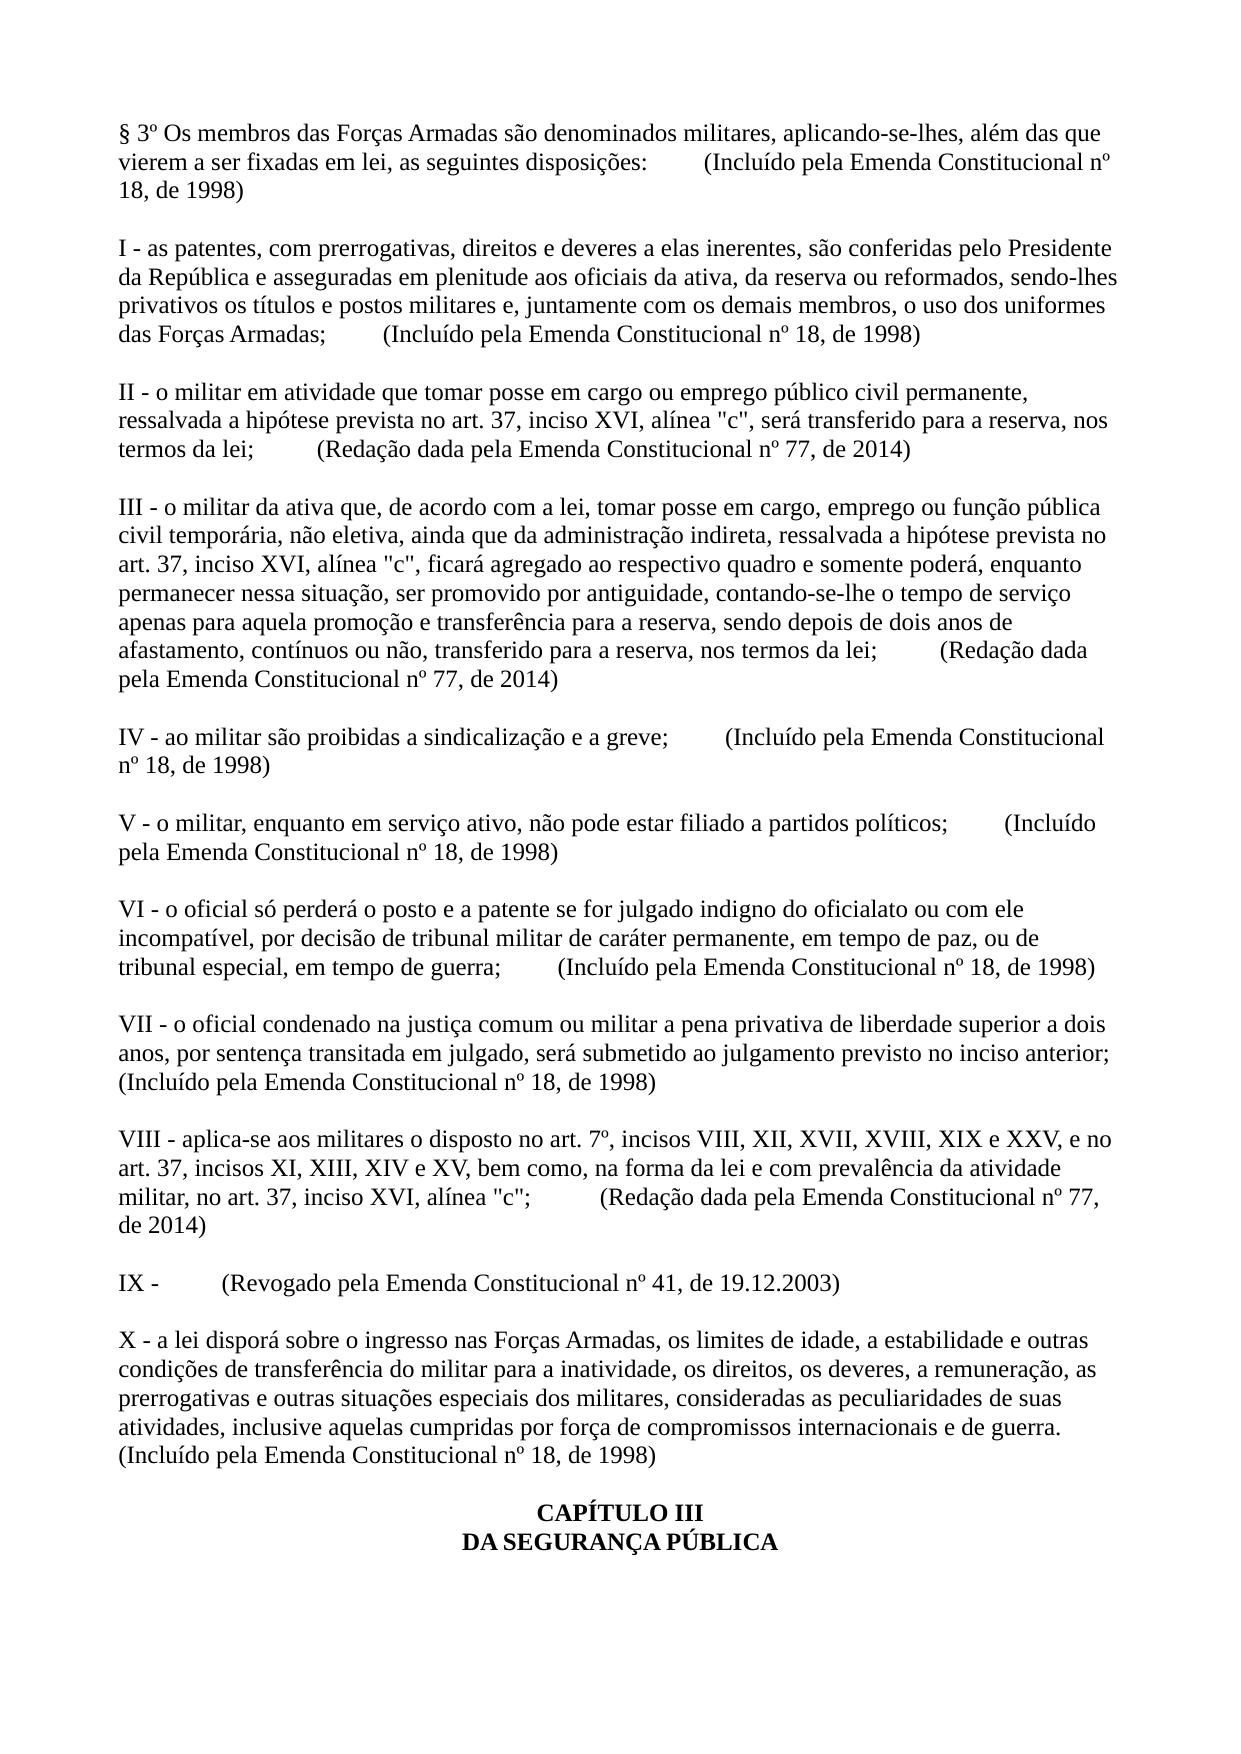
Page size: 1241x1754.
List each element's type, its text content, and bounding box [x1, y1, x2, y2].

text VII - o oficial condenado na justiça comum ou militar a pena privativa de liberdade superior a dois anos, por sentença transitada em julgado, será submetido ao julgamento previsto no inciso anterior; (Incluído pela Emenda Constitucional nº 18, de 1998) [118, 1009, 1122, 1096]
text X - a lei disporá sobre o ingresso nas Forças Armadas, os limites de idade, a estabilidade e outras condições de transferência do militar para a inatividade, os direitos, os deveres, a remuneração, as prerrogativas e outras situações especiais dos militares, consideradas as peculiaridades de suas atividades, inclusive aquelas cumpridas por força de compromissos internacionais e de guerra. (Incluído pela Emenda Constitucional nº 18, de 1998) [118, 1326, 1122, 1469]
text V - o militar, enquanto em serviço ativo, não pode estar filiado a partidos políticos; (Incluído pela Emenda Constitucional nº 18, de 1998) [118, 808, 1122, 866]
text CAPÍTULO III [118, 1498, 1122, 1527]
text II - o militar em atividade que tomar posse em cargo ou emprego público civil permanente, ressalvada a hipótese prevista no art. 37, inciso XVI, alínea "c", será transferido para a reserva, nos termos da lei; (Redação dada pela Emenda Constitucional nº 77, de 2014) [118, 377, 1122, 463]
text IV - ao militar são proibidas a sindicalização e a greve; (Incluído pela Emenda Constitucional nº 18, de 1998) [118, 722, 1122, 779]
text I - as patentes, com prerrogativas, direitos e deveres a elas inerentes, são conferidas pelo Presidente da República e asseguradas em plenitude aos oficiais da ativa, da reserva ou reformados, sendo-lhes privativos os títulos e postos militares e, juntamente com os demais membros, o uso dos uniformes das Forças Armadas; (Incluído pela Emenda Constitucional nº 18, de 1998) [118, 233, 1122, 348]
text DA SEGURANÇA PÚBLICA [118, 1527, 1122, 1556]
text § 3º Os membros das Forças Armadas são denominados militares, aplicando-se-lhes, além das que vierem a ser fixadas em lei, as seguintes disposições: (Incluído pela Emenda Constitucional nº 18, de 1998) [118, 118, 1122, 204]
text III - o militar da ativa que, de acordo com a lei, tomar posse em cargo, emprego ou função pública civil temporária, não eletiva, ainda que da administração indireta, ressalvada a hipótese prevista no art. 37, inciso XVI, alínea "c", ficará agregado ao respectivo quadro e somente poderá, enquanto permanecer nessa situação, ser promovido por antiguidade, contando-se-lhe o tempo de serviço apenas para aquela promoção e transferência para a reserva, sendo depois de dois anos de afastamento, contínuos ou não, transferido para a reserva, nos termos da lei; (Redação dada pela Emenda Constitucional nº 77, de 2014) [118, 492, 1122, 693]
text VI - o oficial só perderá o posto e a patente se for julgado indigno do oficialato ou com ele incompatível, por decisão de tribunal militar de caráter permanente, em tempo de paz, ou de tribunal especial, em tempo de guerra; (Incluído pela Emenda Constitucional nº 18, de 1998) [118, 894, 1122, 981]
text VIII - aplica-se aos militares o disposto no art. 7º, incisos VIII, XII, XVII, XVIII, XIX e XXV, e no art. 37, incisos XI, XIII, XIV e XV, bem como, na forma da lei e com prevalência da atividade militar, no art. 37, inciso XVI, alínea "c"; (Redação dada pela Emenda Constitucional nº 77, de 2014) [118, 1124, 1122, 1239]
text IX - (Revogado pela Emenda Constitucional nº 41, de 19.12.2003) [118, 1268, 1122, 1297]
